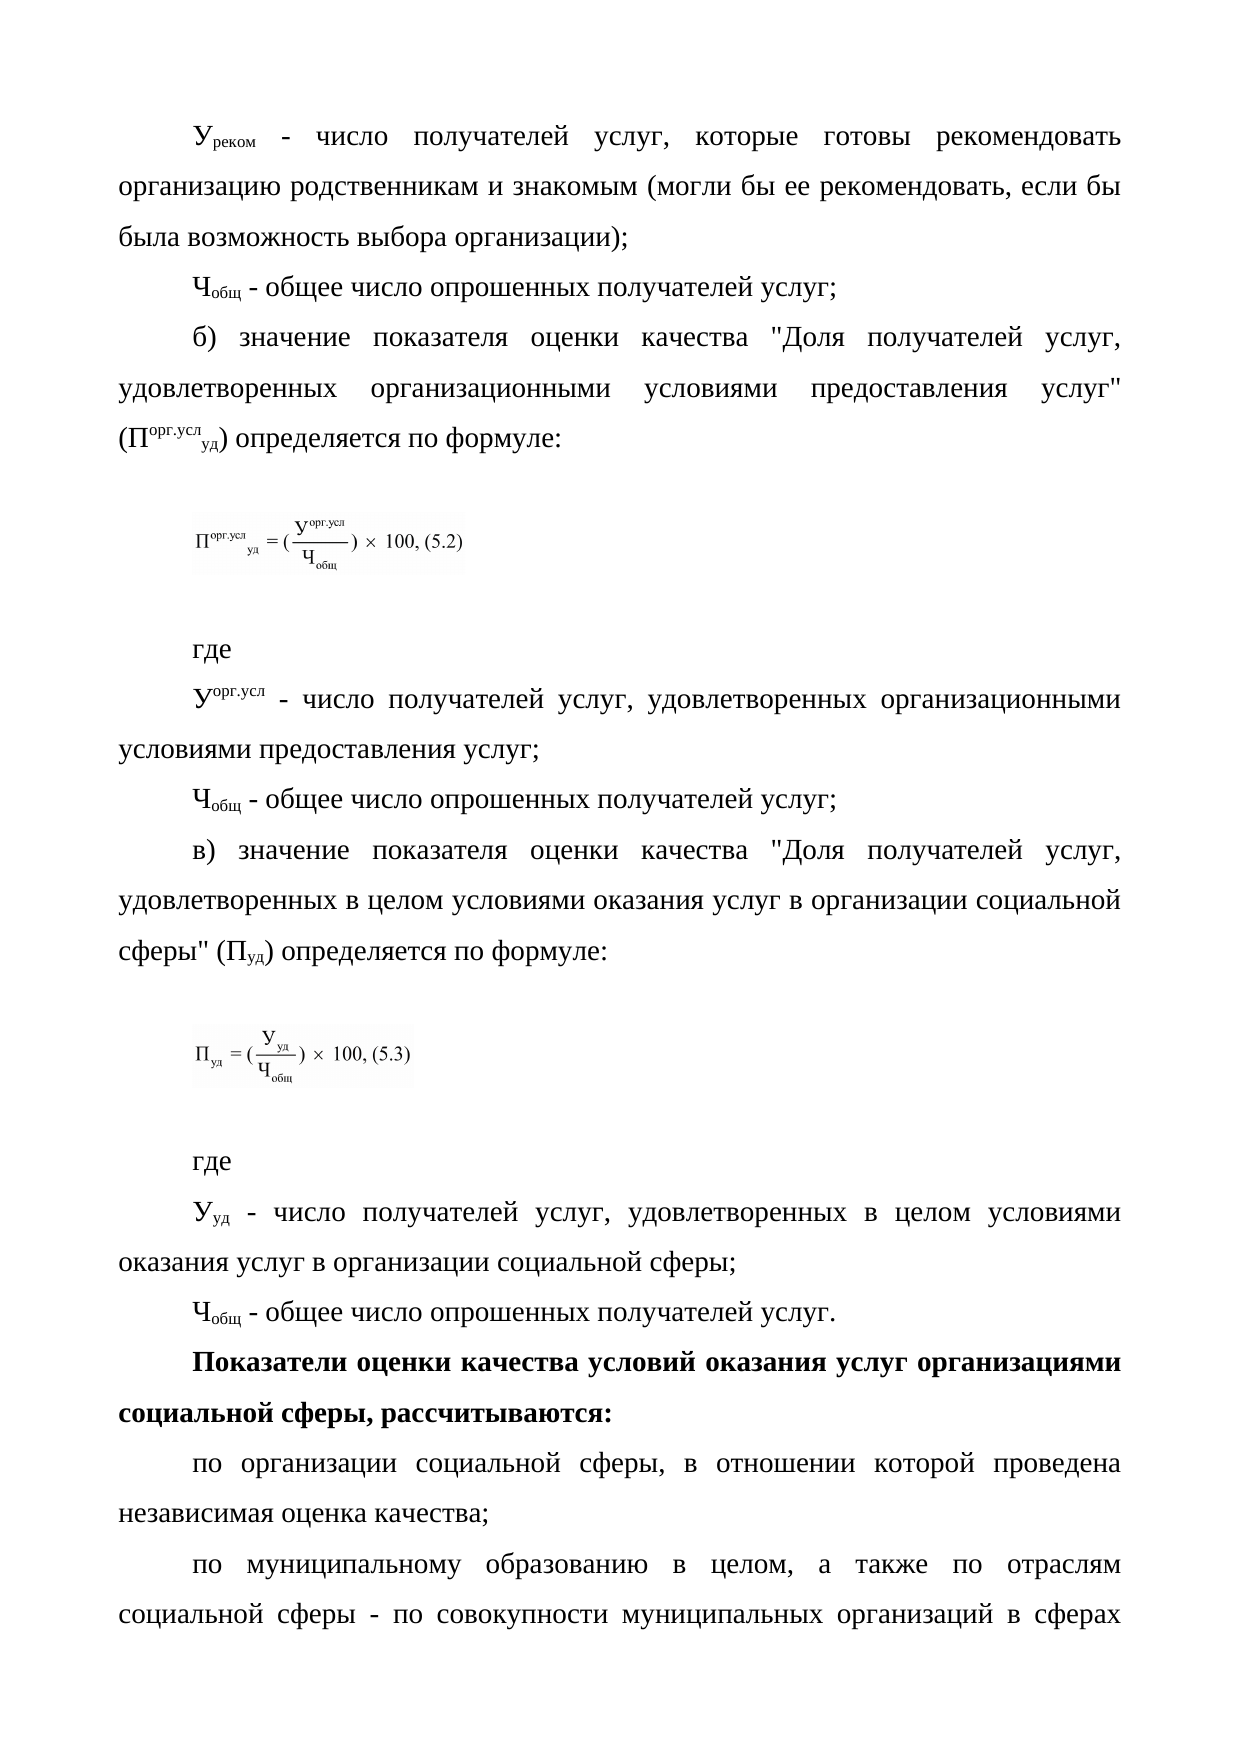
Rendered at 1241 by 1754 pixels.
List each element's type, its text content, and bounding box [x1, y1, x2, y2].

text Ууд - число получателей услуг, удовлетворенных в целом условиями оказания услуг в организации социальной сферы; [118, 1194, 1122, 1277]
text Чобщ - общее число опрошенных получателей услуг. [118, 1294, 1122, 1328]
text Чобщ - общее число опрошенных получателей услуг; [118, 269, 1122, 303]
text Уреком - число получателей услуг, которые готовы рекомендовать организацию родственникам и знакомым (могли бы ее рекомендовать, если бы была возможность выбора организации); [118, 118, 1122, 252]
text по организации социальной сферы, в отношении которой проведена независимая оценка качества; [118, 1445, 1122, 1529]
text б) значение показателя оценки качества "Доля получателей услуг, удовлетворенных организационными условиями предоставления услуг" (Порг.услуд) определяется по формуле: [118, 319, 1122, 453]
text Показатели оценки качества условий оказания услуг организациями социальной сферы, рассчитываются: [118, 1344, 1122, 1428]
text где [118, 1143, 1122, 1177]
text Уорг.усл - число получателей услуг, удовлетворенных организационными условиями предоставления услуг; [118, 681, 1122, 765]
text где [118, 631, 1122, 664]
text в) значение показателя оценки качества "Доля получателей услуг, удовлетворенных в целом условиями оказания услуг в организации социальной сферы" (Пуд) определяется по формуле: [118, 832, 1122, 966]
text Чобщ - общее число опрошенных получателей услуг; [118, 782, 1122, 815]
text по муниципальному образованию в целом, а также по отраслям социальной сферы - по совокупности муниципальных организаций в сферах [118, 1546, 1122, 1630]
